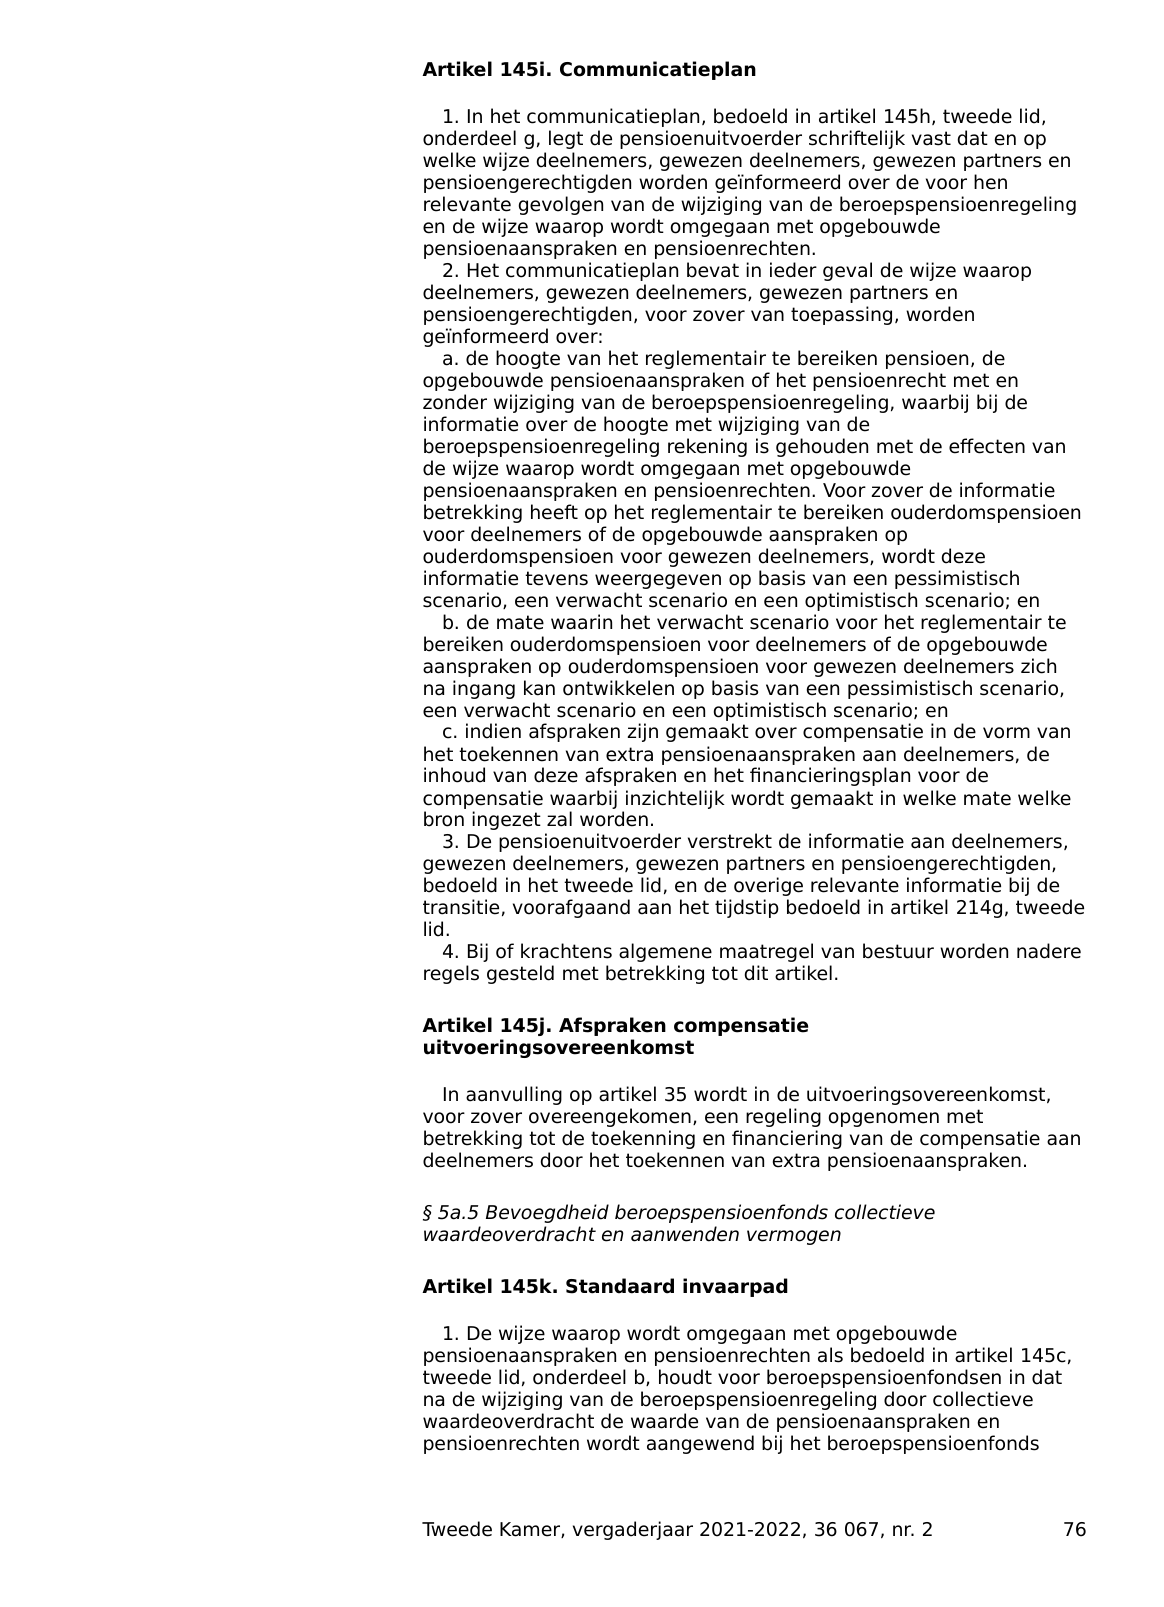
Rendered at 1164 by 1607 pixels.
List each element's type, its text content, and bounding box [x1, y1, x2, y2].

text 2. Het communicatieplan bevat in ieder geval de wijze waarop deelnemers, gewezen deelnemers, gewezen partners en pensioengerechtigden, voor zover van toepassing, worden geïnformeerd over: [422, 260, 1087, 348]
subtitle Artikel 145j. Afspraken compensatie uitvoeringsovereenkomst [422, 1015, 1087, 1059]
text 1. De wijze waarop wordt omgegaan met opgebouwde pensioenaanspraken en pensioenrechten als bedoeld in artikel 145c, tweede lid, onderdeel b, houdt voor beroepspensioenfondsen in dat na de wijziging van de beroepspensioenregeling door collectieve waardeoverdracht de waarde van de pensioenaanspraken en pensioenrechten wordt aangewend bij het beroepspensioenfonds [422, 1323, 1087, 1455]
text 1. In het communicatieplan, bedoeld in artikel 145h, tweede lid, onderdeel g, legt de pensioenuitvoerder schriftelijk vast dat en op welke wijze deelnemers, gewezen deelnemers, gewezen partners en pensioengerechtigden worden geïnformeerd over de voor hen relevante gevolgen van de wijziging van de beroepspensioenregeling en de wijze waarop wordt omgegaan met opgebouwde pensioenaanspraken en pensioenrechten. [422, 106, 1087, 260]
subtitle Artikel 145i. Communicatieplan [422, 59, 1087, 81]
text 4. Bij of krachtens algemene maatregel van bestuur worden nadere regels gesteld met betrekking tot dit artikel. [422, 941, 1087, 985]
subtitle Artikel 145k. Standaard invaarpad [422, 1276, 1087, 1298]
text a. de hoogte van het reglementair te bereiken pensioen, de opgebouwde pensioenaanspraken of het pensioenrecht met en zonder wijziging van de beroepspensioenregeling, waarbij bij de informatie over de hoogte met wijziging van de beroepspensioenregeling rekening is gehouden met de effecten van de wijze waarop wordt omgegaan met opgebouwde pensioenaanspraken en pensioenrechten. Voor zover de informatie betrekking heeft op het reglementair te bereiken ouderdomspensioen voor deelnemers of de opgebouwde aanspraken op ouderdomspensioen voor gewezen deelnemers, wordt deze informatie tevens weergegeven op basis van een pessimistisch scenario, een verwacht scenario en een optimistisch scenario; en [422, 348, 1087, 612]
subtitle § 5a.5 Bevoegdheid beroepspensioenfonds collectieve waardeoverdracht en aanwenden vermogen [422, 1202, 1087, 1246]
text 3. De pensioenuitvoerder verstrekt de informatie aan deelnemers, gewezen deelnemers, gewezen partners en pensioengerechtigden, bedoeld in het tweede lid, en de overige relevante informatie bij de transitie, voorafgaand aan het tijdstip bedoeld in artikel 214g, tweede lid. [422, 831, 1087, 941]
text In aanvulling op artikel 35 wordt in de uitvoeringsovereenkomst, voor zover overeengekomen, een regeling opgenomen met betrekking tot de toekenning en financiering van de compensatie aan deelnemers door het toekennen van extra pensioenaanspraken. [422, 1084, 1087, 1172]
text b. de mate waarin het verwacht scenario voor het reglementair te bereiken ouderdomspensioen voor deelnemers of de opgebouwde aanspraken op ouderdomspensioen voor gewezen deelnemers zich na ingang kan ontwikkelen op basis van een pessimistisch scenario, een verwacht scenario en een optimistisch scenario; en [422, 612, 1087, 721]
text c. indien afspraken zijn gemaakt over compensatie in de vorm van het toekennen van extra pensioenaanspraken aan deelnemers, de inhoud van deze afspraken en het financieringsplan voor de compensatie waarbij inzichtelijk wordt gemaakt in welke mate welke bron ingezet zal worden. [422, 721, 1087, 831]
